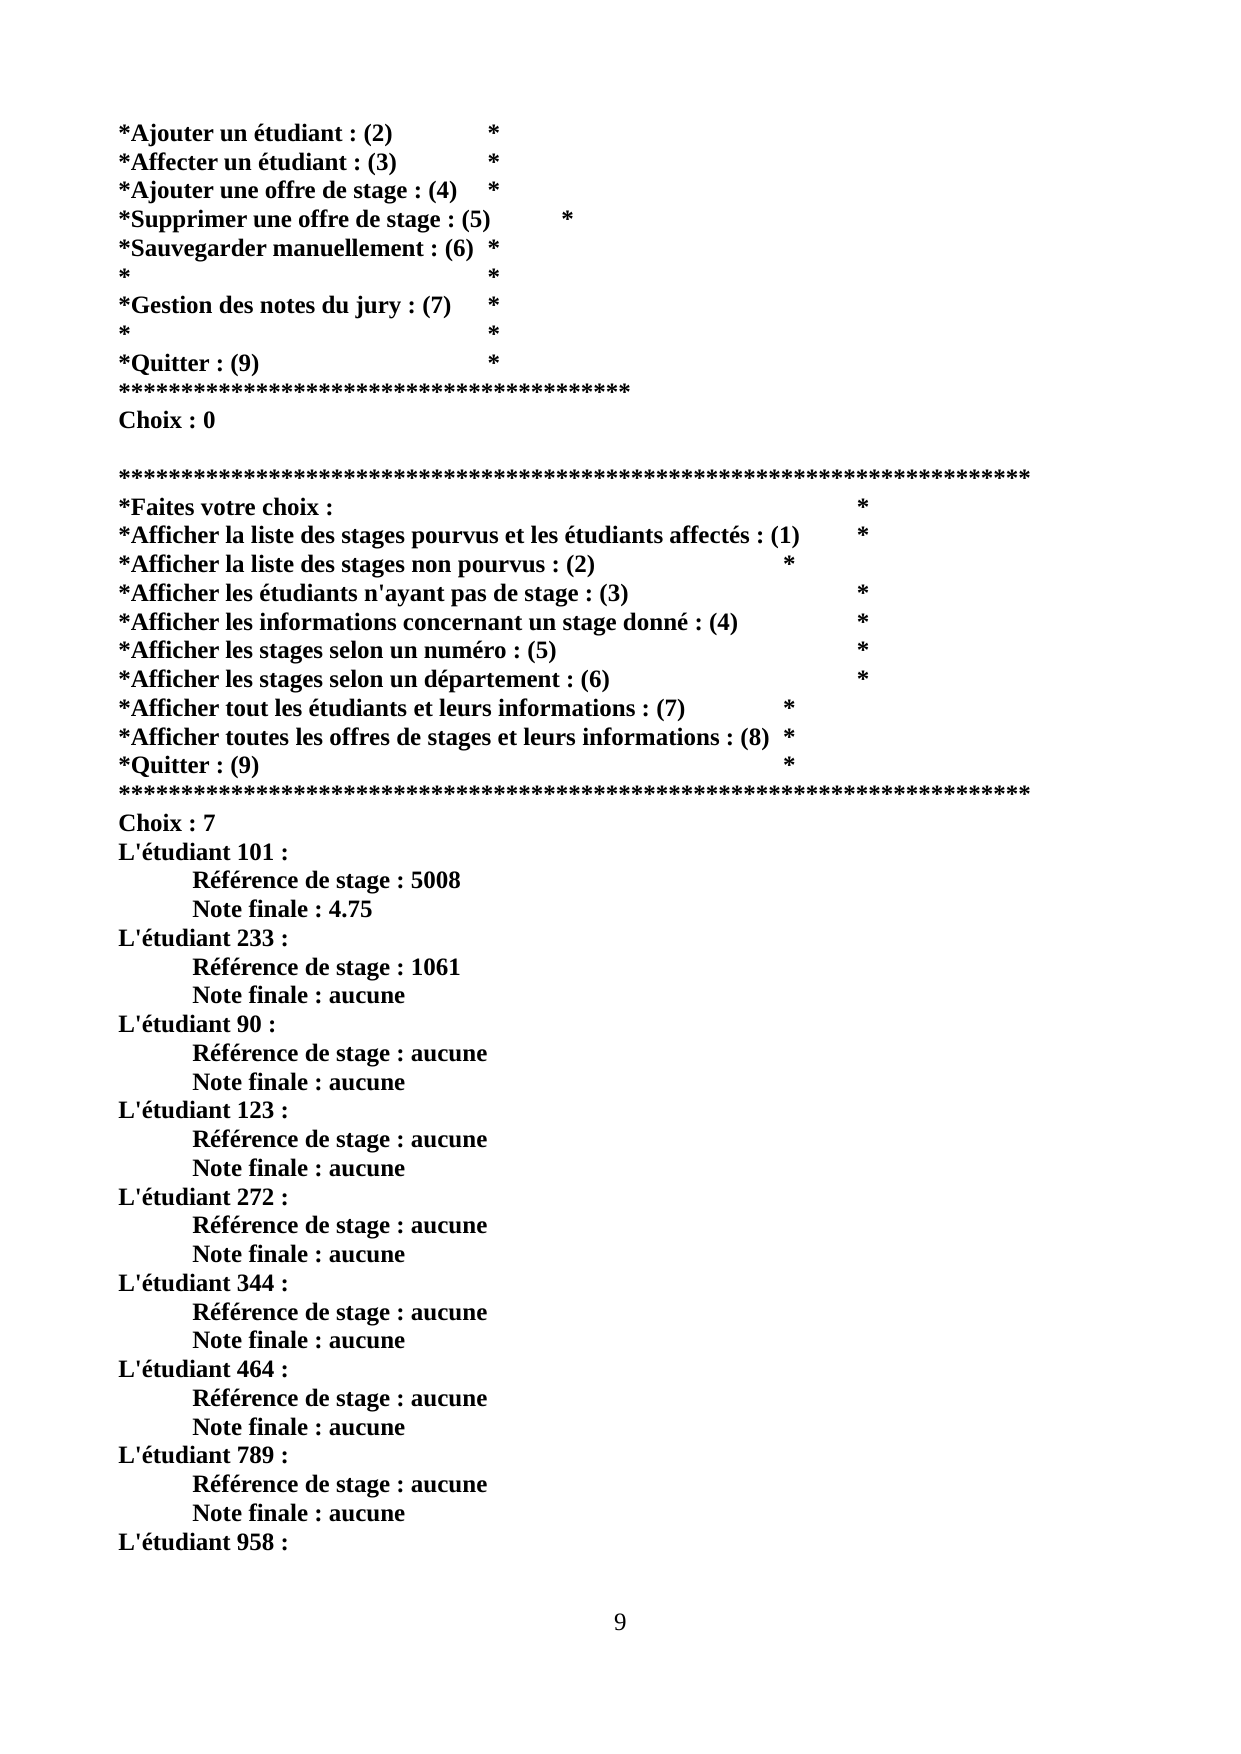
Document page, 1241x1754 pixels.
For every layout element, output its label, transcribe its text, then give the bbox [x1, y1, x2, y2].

text *Gestion des notes du jury : (7) * [118, 291, 1122, 319]
text L'étudiant 123 : [118, 1096, 1122, 1124]
text Note finale : aucune [118, 1326, 1122, 1354]
text Choix : 7 [118, 808, 1122, 837]
text ***************************************** [118, 377, 1122, 406]
text *Quitter : (9) * [118, 751, 1122, 779]
text *Ajouter un étudiant : (2) * [118, 118, 1122, 147]
text *Ajouter une offre de stage : (4) * [118, 176, 1122, 204]
text L'étudiant 90 : [118, 1009, 1122, 1038]
text Choix : 0 [118, 406, 1122, 434]
text Référence de stage : aucune [118, 1124, 1122, 1153]
text * * [118, 262, 1122, 291]
text Note finale : aucune [118, 1067, 1122, 1096]
text L'étudiant 344 : [118, 1268, 1122, 1297]
text Référence de stage : 1061 [118, 952, 1122, 981]
text *Sauvegarder manuellement : (6) * [118, 233, 1122, 262]
text *Afficher les stages selon un département : (6) * [118, 664, 1122, 693]
text *Afficher tout les étudiants et leurs informations : (7) * [118, 693, 1122, 722]
text Note finale : 4.75 [118, 894, 1122, 923]
text ************************************************************************* [118, 779, 1122, 808]
text *Afficher la liste des stages pourvus et les étudiants affectés : (1) * [118, 521, 1122, 549]
text *Supprimer une offre de stage : (5) * [118, 204, 1122, 233]
text Référence de stage : aucune [118, 1383, 1122, 1412]
text L'étudiant 958 : [118, 1527, 1122, 1556]
text Référence de stage : 5008 [118, 866, 1122, 894]
text Note finale : aucune [118, 1412, 1122, 1441]
text * * [118, 319, 1122, 348]
text *Afficher les informations concernant un stage donné : (4) * [118, 607, 1122, 636]
text Référence de stage : aucune [118, 1038, 1122, 1067]
text *Afficher la liste des stages non pourvus : (2) * [118, 549, 1122, 578]
text *Afficher les stages selon un numéro : (5) * [118, 636, 1122, 664]
text L'étudiant 464 : [118, 1354, 1122, 1383]
text Note finale : aucune [118, 1153, 1122, 1182]
text *Affecter un étudiant : (3) * [118, 147, 1122, 176]
text Référence de stage : aucune [118, 1297, 1122, 1326]
text L'étudiant 101 : [118, 837, 1122, 866]
text *Afficher toutes les offres de stages et leurs informations : (8) * [118, 722, 1122, 751]
text ************************************************************************* [118, 463, 1122, 492]
text *Faites votre choix : * [118, 492, 1122, 521]
text *Afficher les étudiants n'ayant pas de stage : (3) * [118, 578, 1122, 607]
text Note finale : aucune [118, 981, 1122, 1009]
text L'étudiant 233 : [118, 923, 1122, 952]
text L'étudiant 272 : [118, 1182, 1122, 1211]
text *Quitter : (9) * [118, 348, 1122, 377]
text Note finale : aucune [118, 1239, 1122, 1268]
text L'étudiant 789 : [118, 1441, 1122, 1469]
text Note finale : aucune [118, 1498, 1122, 1527]
text Référence de stage : aucune [118, 1211, 1122, 1239]
text Référence de stage : aucune [118, 1469, 1122, 1498]
